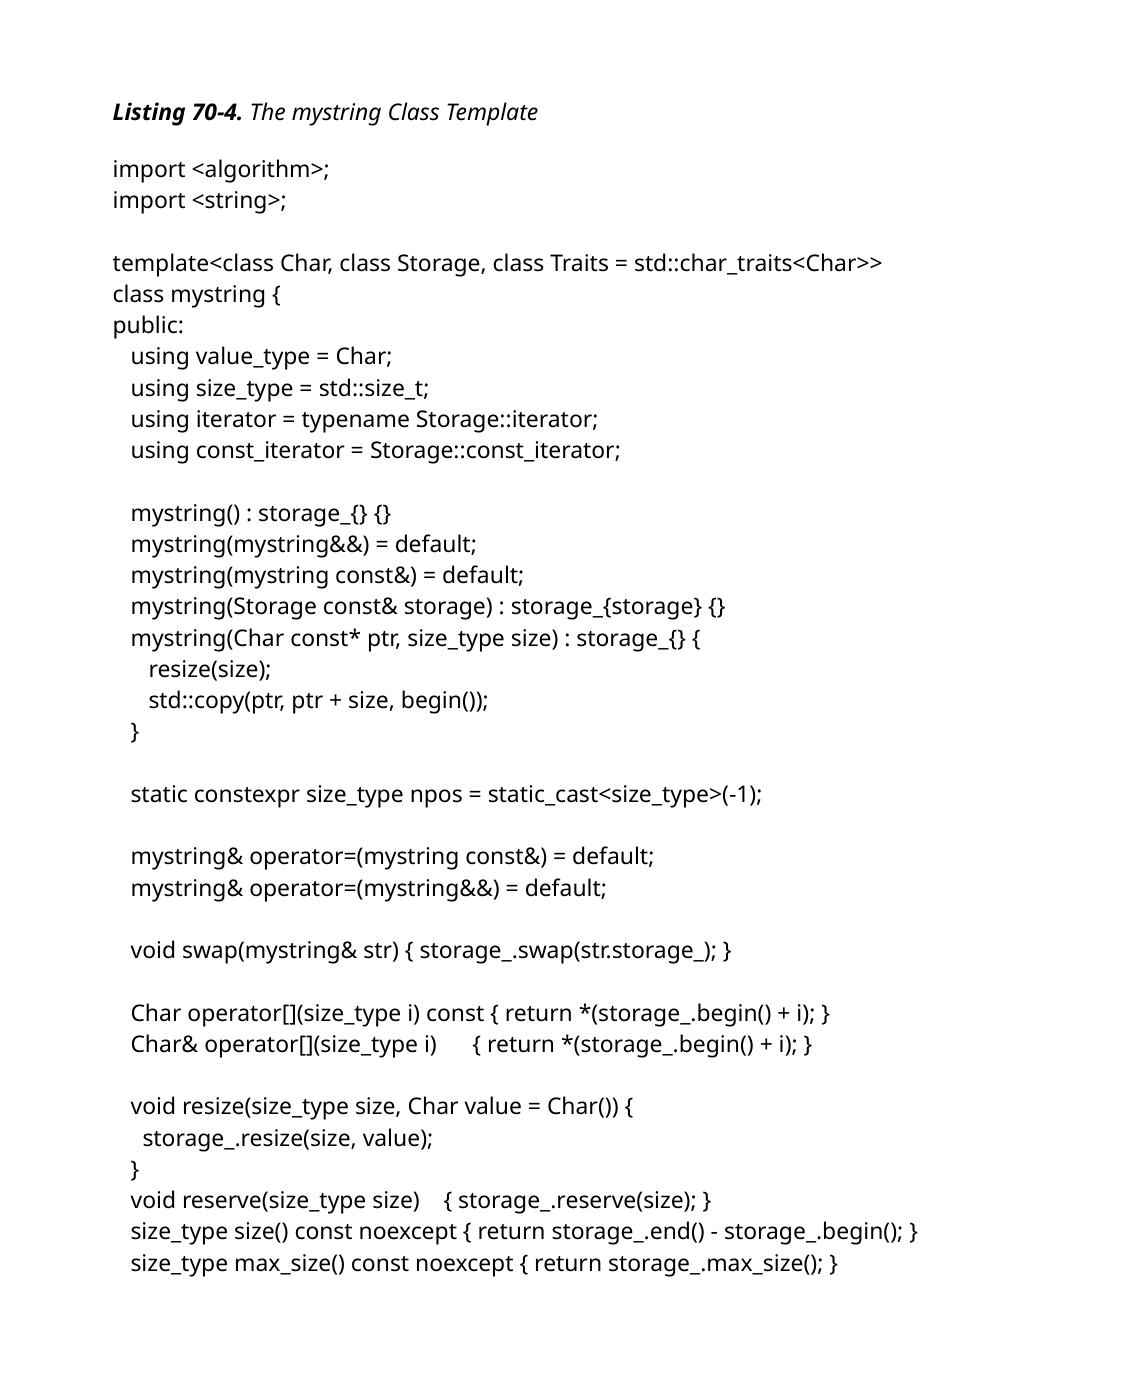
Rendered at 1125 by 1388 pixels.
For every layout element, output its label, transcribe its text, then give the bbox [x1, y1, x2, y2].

text import <string>; [112, 184, 1012, 215]
text mystring(Storage const& storage) : storage_{storage} {} [112, 590, 1012, 621]
text mystring& operator=(mystring&&) = default; [112, 871, 1012, 903]
text Char operator[](size_type i) const { return *(storage_.begin() + i); } [112, 996, 1012, 1028]
text size_type max_size() const noexcept { return storage_.max_size(); } [112, 1246, 1012, 1278]
text template<class Char, class Storage, class Traits = std::char_traits<Char>> [112, 246, 1012, 278]
text size_type size() const noexcept { return storage_.end() - storage_.begin(); } [112, 1215, 1012, 1246]
text mystring(Char const* ptr, size_type size) : storage_{} { [112, 621, 1012, 653]
text using size_type = std::size_t; [112, 371, 1012, 403]
text } [112, 715, 1012, 746]
text void reserve(size_type size) { storage_.reserve(size); } [112, 1184, 1012, 1215]
text storage_.resize(size, value); [112, 1121, 1012, 1153]
text Char& operator[](size_type i) { return *(storage_.begin() + i); } [112, 1028, 1012, 1059]
text std::copy(ptr, ptr + size, begin()); [112, 684, 1012, 715]
text static constexpr size_type npos = static_cast<size_type>(-1); [112, 778, 1012, 809]
text mystring(mystring const&) = default; [112, 559, 1012, 590]
text resize(size); [112, 653, 1012, 684]
text using value_type = Char; [112, 340, 1012, 371]
text void resize(size_type size, Char value = Char()) { [112, 1090, 1012, 1121]
text using const_iterator = Storage::const_iterator; [112, 434, 1012, 465]
text mystring() : storage_{} {} [112, 496, 1012, 528]
text Listing 70-4. The mystring Class Template [112, 96, 1012, 127]
text mystring(mystring&&) = default; [112, 528, 1012, 559]
text class mystring { [112, 278, 1012, 309]
text void swap(mystring& str) { storage_.swap(str.storage_); } [112, 934, 1012, 965]
text import <algorithm>; [112, 153, 1012, 184]
text mystring& operator=(mystring const&) = default; [112, 840, 1012, 871]
text using iterator = typename Storage::iterator; [112, 403, 1012, 434]
text public: [112, 309, 1012, 340]
text } [112, 1153, 1012, 1184]
